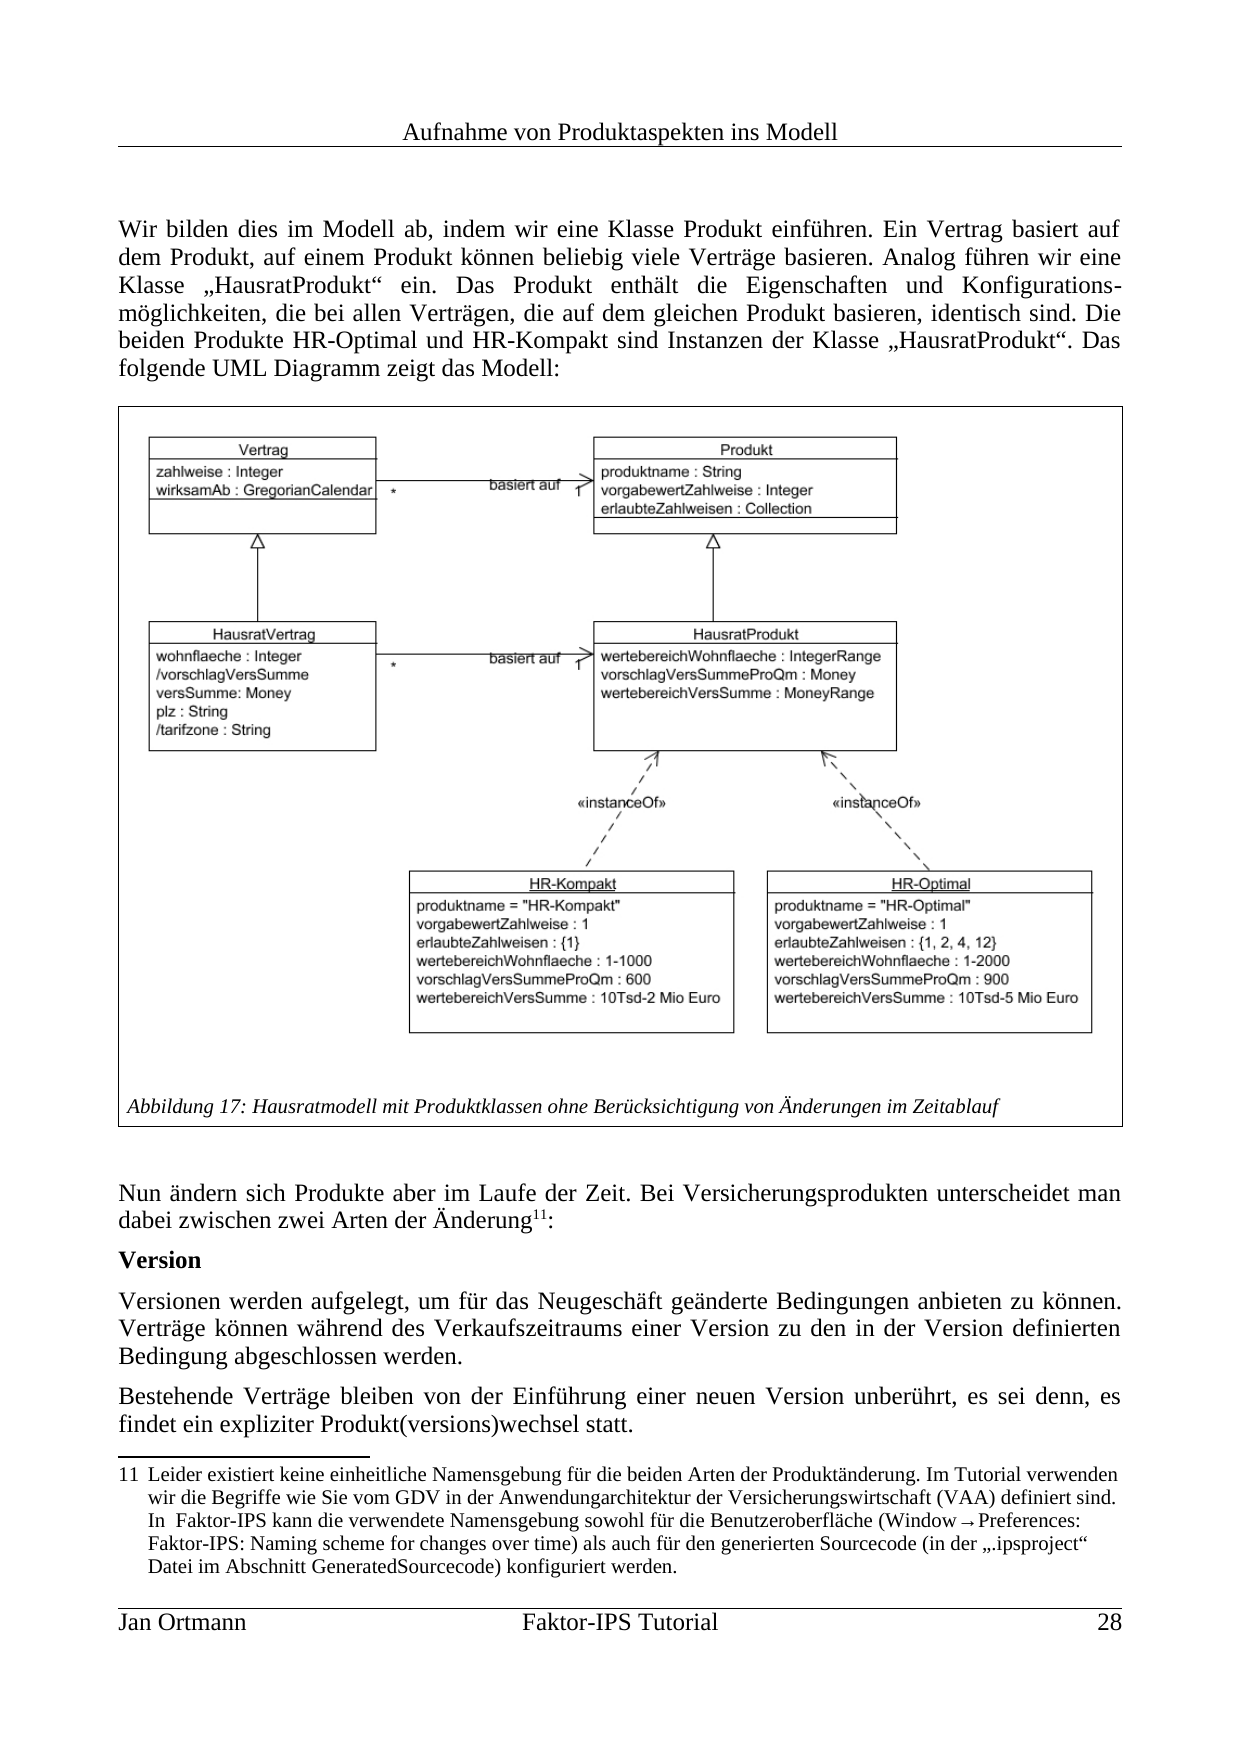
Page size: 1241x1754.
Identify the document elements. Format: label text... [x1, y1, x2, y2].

text Version [118, 1247, 1122, 1274]
text Abbildung 17: Hausratmodell mit Produktklassen ohne Berücksichtigung von Änderungen im Zeitablauf [127, 1094, 1113, 1118]
text Wir bilden dies im Modell ab, indem wir eine Klasse Produkt einführen. Ein Vertrag basiert auf dem Produkt, auf einem Produkt können beliebig viele Verträge basieren. Analog führen wir eine Klasse „HausratProdukt“ ein. Das Produkt enthält die Eigenschaften und Konfigurations­möglichkeiten, die bei allen Verträgen, die auf dem gleichen Produkt basieren, identisch sind. Die beiden Produkte HR-Optimal und HR-Kompakt sind Instanzen der Klasse „HausratProdukt“. Das folgende UML Diagramm zeigt das Modell: [118, 216, 1122, 382]
text Bestehende Verträge bleiben von der Einführung einer neuen Version unberührt, es sei denn, es findet ein expliziter Produkt(versions)wechsel statt. [118, 1382, 1122, 1438]
picture [127, 415, 1113, 1055]
text Nun ändern sich Produkte aber im Laufe der Zeit. Bei Versicherungsprodukten unterscheidet man dabei zwischen zwei Arten der Änderung: [118, 1179, 1122, 1234]
text Versionen werden aufgelegt, um für das Neugeschäft geänderte Bedingungen anbieten zu können. Verträge können während des Verkaufszeitraums einer Version zu den in der Version definierten Bedingung abgeschlossen werden. [118, 1287, 1122, 1370]
text Leider existiert keine einheitliche Namensgebung für die beiden Arten der Produktänderung. Im Tutorial verwenden wir die Begriffe wie Sie vom GDV in der Anwendungarchitektur der Versicherungswirtschaft (VAA) definiert sind. In Faktor-IPS kann die verwendete Namensgebung sowohl für die Benutzeroberfläche (Window→Preferences: Faktor-IPS: Naming scheme for changes over time) als auch für den generierten Sourcecode (in der „.ipsproject“ Datei im Abschnitt GeneratedSourcecode) konfiguriert werden. [118, 1463, 1122, 1578]
